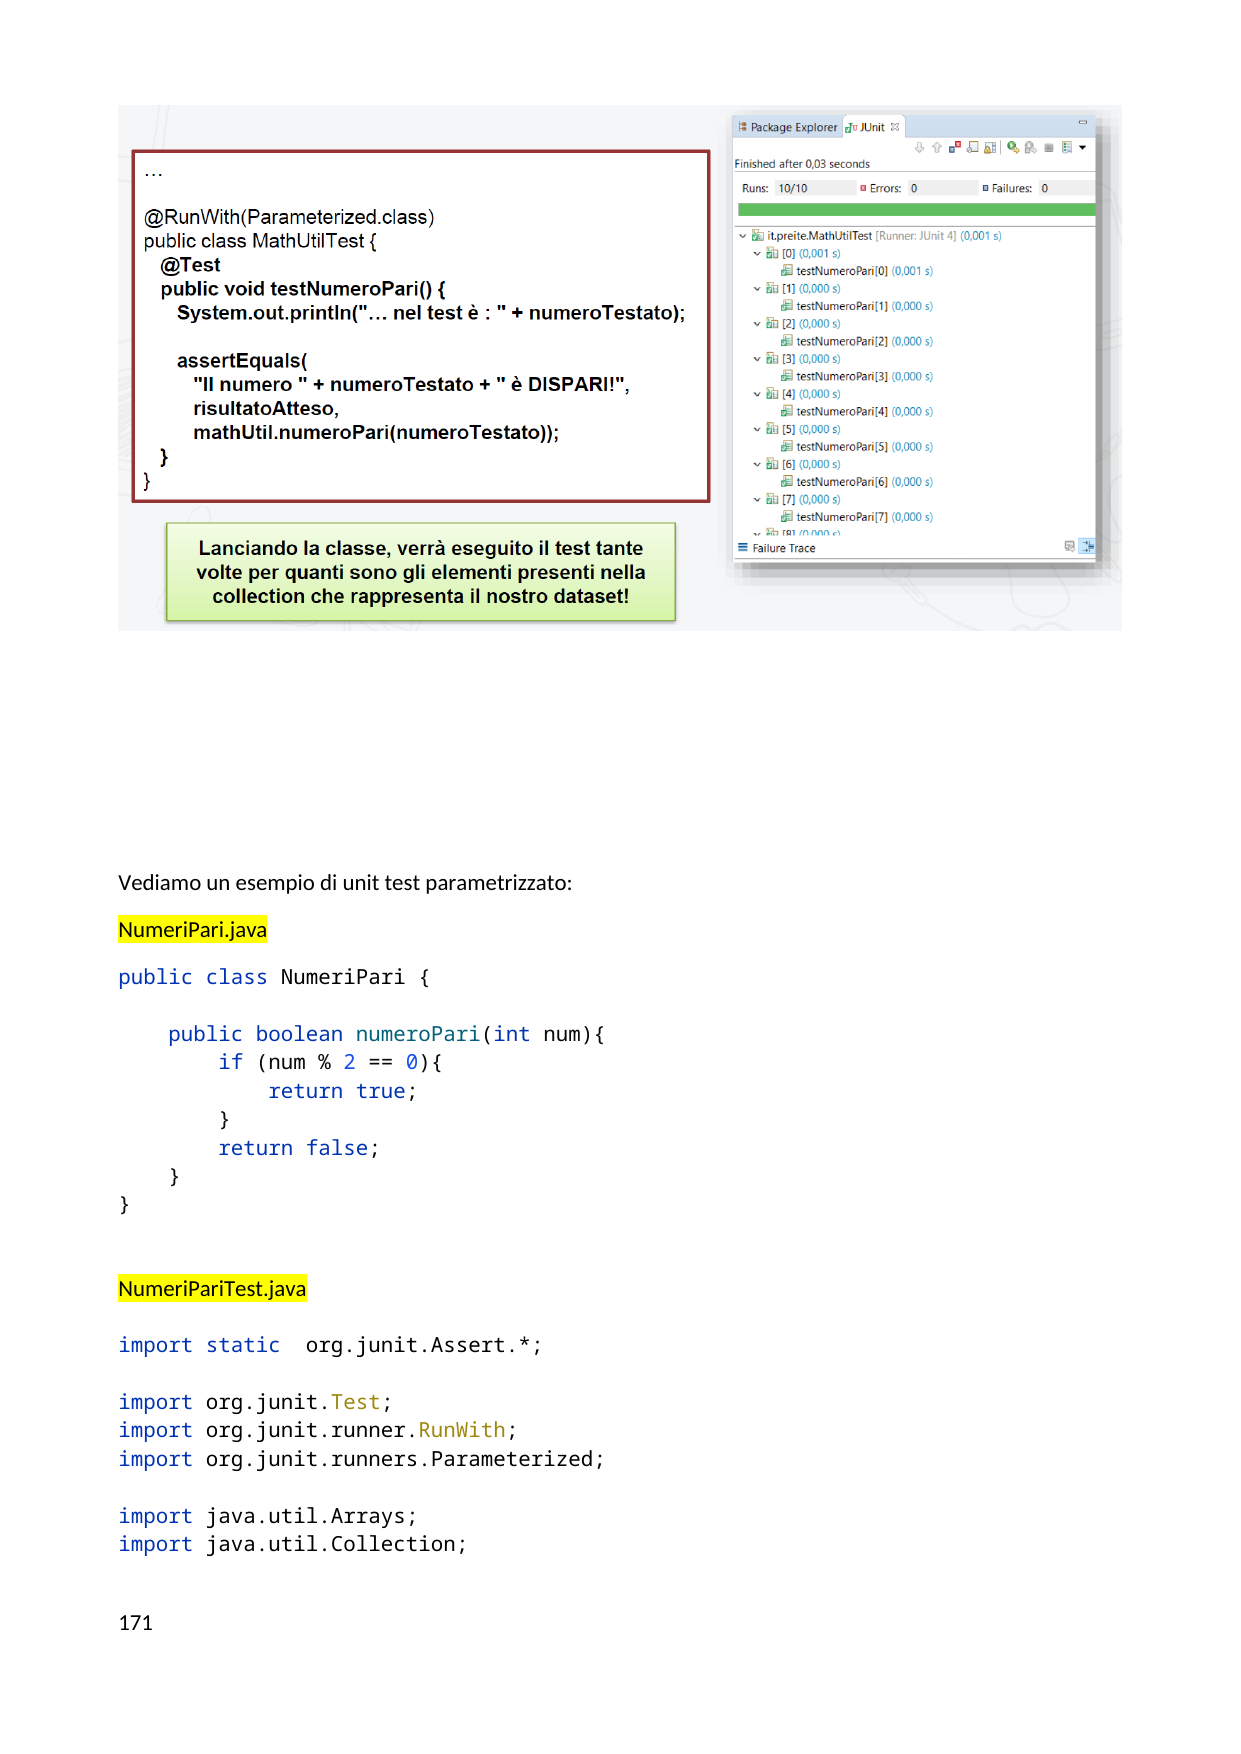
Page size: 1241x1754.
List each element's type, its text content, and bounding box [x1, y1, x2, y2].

picture [118, 105, 1123, 631]
text Vediamo un esempio di unit test parametrizzato: [118, 868, 1122, 897]
text import static org.junit.Assert.*; import org.junit.Test; import org.junit.runner.RunWith; import org.junit.runners.Parameterized; import java.util.Arrays; import java.util.Collection; [118, 1330, 1122, 1558]
text NumeriPari.java [118, 915, 1122, 943]
text NumeriPariTest.java [118, 1274, 1122, 1302]
text public class NumeriPari { public boolean numeroPari(int num){ if (num % 2 == 0){ return true; } return false; } } [118, 962, 1122, 1218]
